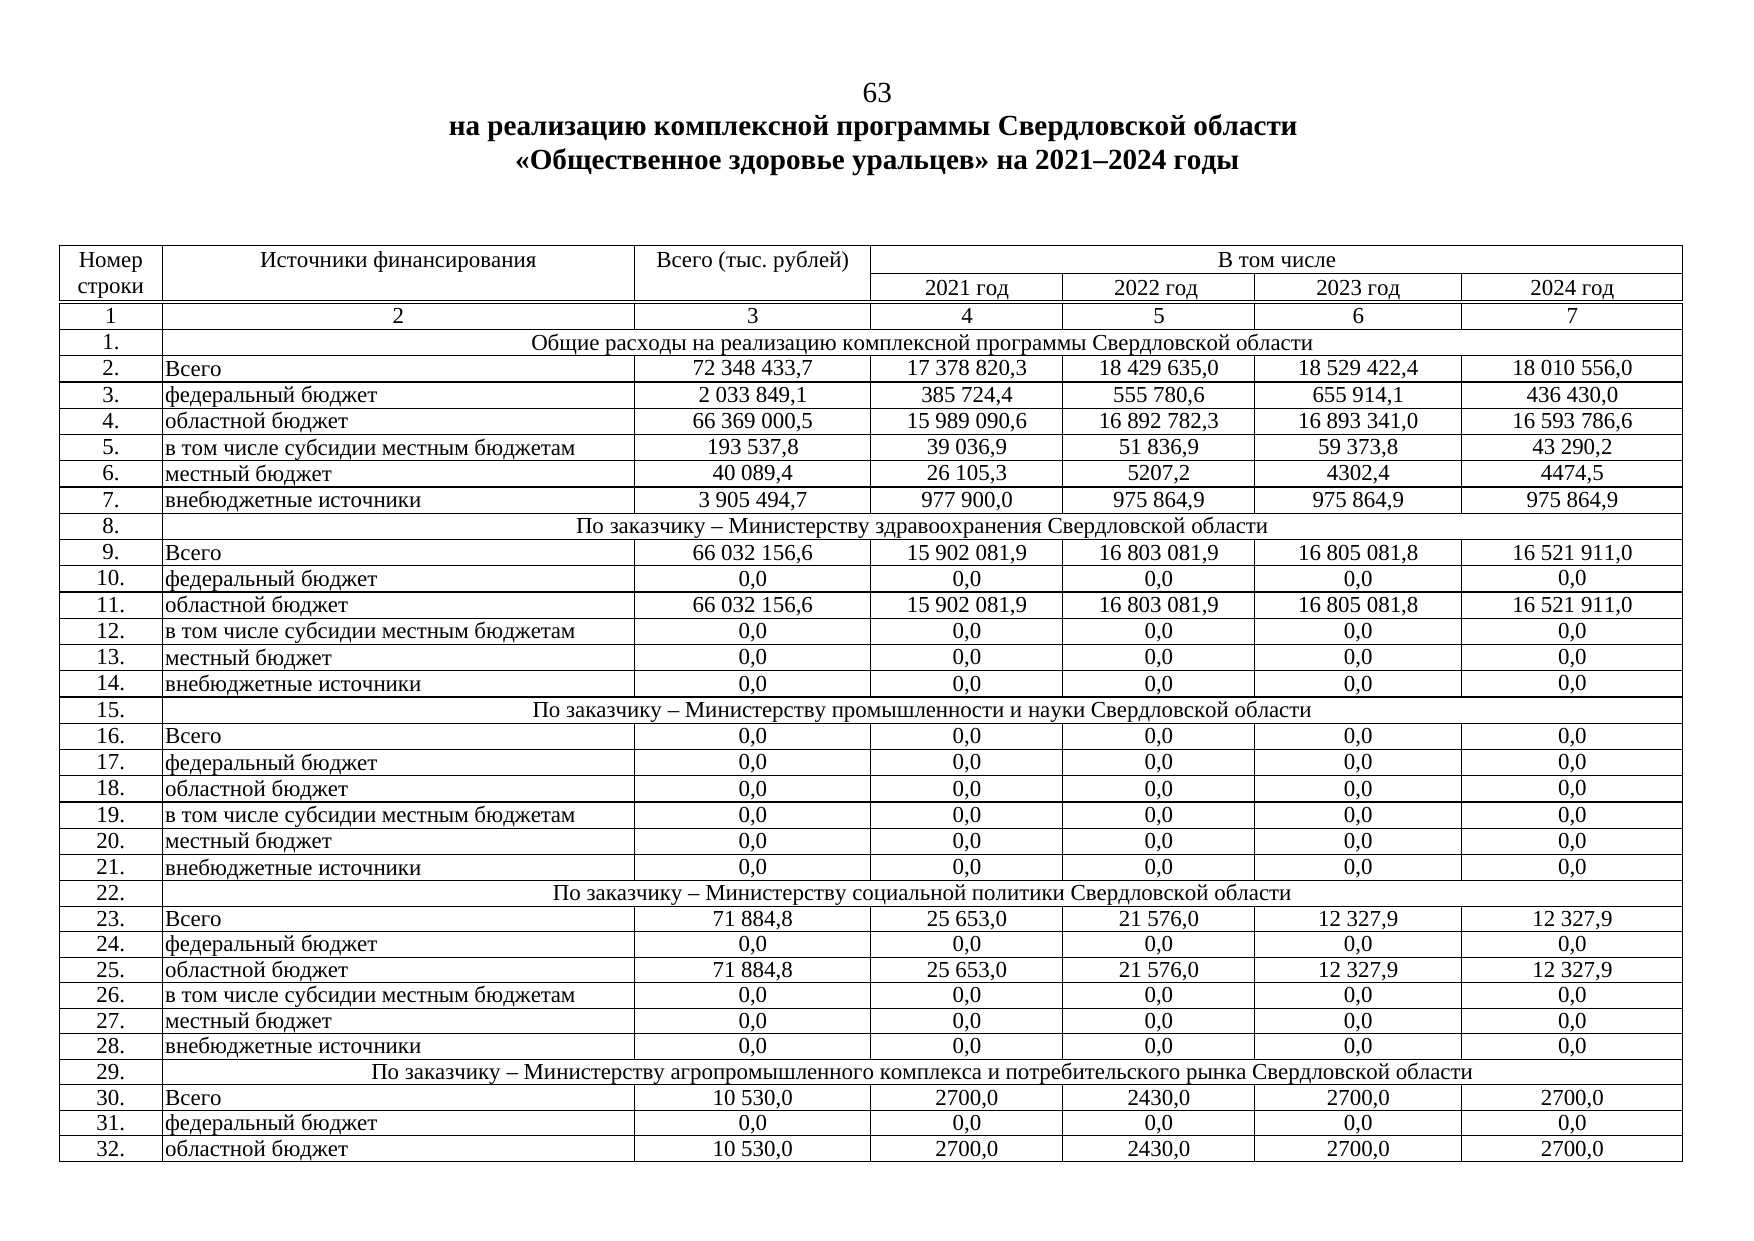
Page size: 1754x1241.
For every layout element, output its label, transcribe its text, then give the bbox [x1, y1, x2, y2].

table_cell Всего [163, 724, 634, 749]
table_cell 0,0 [635, 619, 870, 644]
table_cell 2024 год [1462, 274, 1682, 300]
table_cell 10 530,0 [635, 1085, 870, 1110]
table_cell федеральный бюджет [163, 932, 634, 957]
table_cell 0,0 [1063, 829, 1254, 854]
table_cell Всего [163, 540, 634, 565]
table_cell 43 290,2 [1462, 435, 1682, 460]
table_cell областной бюджет [163, 409, 634, 434]
table_cell 3 905 494,7 [635, 488, 870, 513]
table_cell 0,0 [635, 750, 870, 775]
table_cell 15 989 090,6 [871, 409, 1062, 434]
table_cell 385 724,4 [871, 383, 1062, 408]
text на реализацию комплексной программы Свердловской области «Общественное здоровье уральцев» на 2021–2024 годы [59, 108, 1695, 176]
table_cell 16 892 782,3 [1063, 409, 1254, 434]
table_cell 0,0 [1462, 750, 1682, 775]
table_cell По заказчику – Министерству здравоохранения Свердловской области [163, 514, 1682, 539]
table_cell 71 884,8 [635, 958, 870, 982]
table_cell 2022 год [1063, 274, 1254, 300]
table_cell 0,0 [635, 1009, 870, 1033]
table_cell 975 864,9 [1255, 488, 1461, 513]
table_cell 0,0 [1063, 1034, 1254, 1059]
table_cell 0,0 [1255, 829, 1461, 854]
table_cell 2. [60, 356, 162, 381]
table_cell 0,0 [1063, 983, 1254, 1008]
table_cell 0,0 [871, 932, 1062, 957]
table_cell 2 033 849,1 [635, 383, 870, 408]
table_cell 0,0 [635, 566, 870, 591]
table_cell 16 803 081,9 [1063, 593, 1254, 618]
table_cell 0,0 [1462, 983, 1682, 1008]
table_cell По заказчику – Министерству агропромышленного комплекса и потребительского рынка Свердловской области [163, 1060, 1682, 1084]
table_cell 18 529 422,4 [1255, 356, 1461, 381]
table_cell 9. [60, 540, 162, 565]
table_cell 0,0 [1063, 645, 1254, 670]
table_cell 66 369 000,5 [635, 409, 870, 434]
table_cell Всего [163, 1085, 634, 1110]
table_cell 18 429 635,0 [1063, 356, 1254, 381]
table_cell 0,0 [1255, 803, 1461, 828]
table_cell 3. [60, 383, 162, 408]
table_cell 0,0 [1462, 932, 1682, 957]
table_cell 0,0 [1255, 1009, 1461, 1033]
table_cell 5207,2 [1063, 461, 1254, 486]
table_cell 0,0 [635, 983, 870, 1008]
table_cell 2023 год [1255, 274, 1461, 300]
table_cell 16 593 786,6 [1462, 409, 1682, 434]
table_cell 12 327,9 [1462, 907, 1682, 931]
table_cell федеральный бюджет [163, 1111, 634, 1135]
table_cell 6. [60, 461, 162, 486]
table_cell 0,0 [871, 750, 1062, 775]
table_header 1 [60, 304, 162, 329]
table_cell 12 327,9 [1462, 958, 1682, 982]
table_cell местный бюджет [163, 461, 634, 486]
table_cell 21. [60, 855, 162, 880]
table_cell 0,0 [1462, 1034, 1682, 1059]
table_cell внебюджетные источники [163, 671, 634, 696]
table_cell 16 805 081,8 [1255, 593, 1461, 618]
table_cell 16 893 341,0 [1255, 409, 1461, 434]
table_cell 0,0 [1255, 724, 1461, 749]
table_cell 0,0 [871, 776, 1062, 801]
table_cell 193 537,8 [635, 435, 870, 460]
table_cell 0,0 [871, 1009, 1062, 1033]
table_cell 0,0 [1462, 776, 1682, 801]
table_cell 59 373,8 [1255, 435, 1461, 460]
table_cell 0,0 [1063, 750, 1254, 775]
table_header 2 [163, 304, 634, 329]
table_cell 0,0 [1255, 776, 1461, 801]
table_cell 0,0 [1462, 619, 1682, 644]
table_cell 555 780,6 [1063, 383, 1254, 408]
table_cell 0,0 [871, 983, 1062, 1008]
table_cell внебюджетные источники [163, 1034, 634, 1059]
table_cell 2430,0 [1063, 1136, 1254, 1161]
table_cell 436 430,0 [1462, 383, 1682, 408]
table_cell федеральный бюджет [163, 750, 634, 775]
table_cell 0,0 [1462, 671, 1682, 696]
table_header В том числе [871, 246, 1682, 272]
table_cell 0,0 [1063, 776, 1254, 801]
table_cell Всего [163, 907, 634, 931]
table_cell 0,0 [1462, 829, 1682, 854]
table_cell 2021 год [871, 274, 1062, 300]
table_cell 4474,5 [1462, 461, 1682, 486]
table_cell Общие расходы на реализацию комплексной программы Свердловской области [163, 330, 1682, 355]
table_cell 1. [60, 330, 162, 355]
table_cell 0,0 [871, 1034, 1062, 1059]
table_cell 4. [60, 409, 162, 434]
table_cell 0,0 [635, 671, 870, 696]
table_cell 8. [60, 514, 162, 539]
table_cell 12 327,9 [1255, 958, 1461, 982]
table_cell 17. [60, 750, 162, 775]
table_header Источники финансирования [163, 246, 634, 300]
table_cell 7. [60, 488, 162, 513]
table_cell 2430,0 [1063, 1085, 1254, 1110]
table_cell 24. [60, 932, 162, 957]
table_cell в том числе субсидии местным бюджетам [163, 619, 634, 644]
table_cell 25 653,0 [871, 958, 1062, 982]
table_cell 975 864,9 [1063, 488, 1254, 513]
table_cell 0,0 [635, 645, 870, 670]
table_cell 0,0 [1063, 1111, 1254, 1135]
table_cell 0,0 [1255, 855, 1461, 880]
table_cell 72 348 433,7 [635, 356, 870, 381]
table_cell 19. [60, 803, 162, 828]
table_header Всего (тыс. рублей) [635, 246, 870, 300]
table_cell По заказчику – Министерству социальной политики Свердловской области [163, 881, 1682, 906]
table_cell 0,0 [871, 829, 1062, 854]
table_cell 0,0 [635, 803, 870, 828]
table_cell 71 884,8 [635, 907, 870, 931]
table_cell 2700,0 [1255, 1136, 1461, 1161]
table_cell 15. [60, 698, 162, 723]
table_cell местный бюджет [163, 829, 634, 854]
table_cell внебюджетные источники [163, 488, 634, 513]
table_cell 0,0 [1063, 855, 1254, 880]
table_cell 0,0 [1063, 932, 1254, 957]
table_cell 16 803 081,9 [1063, 540, 1254, 565]
table_cell 31. [60, 1111, 162, 1135]
table_cell 66 032 156,6 [635, 540, 870, 565]
table_cell в том числе субсидии местным бюджетам [163, 803, 634, 828]
table_cell 12. [60, 619, 162, 644]
table_header 7 [1462, 304, 1682, 329]
table_cell 25. [60, 958, 162, 982]
table_cell 0,0 [1255, 1111, 1461, 1135]
table_header 5 [1063, 304, 1254, 329]
table_cell 0,0 [871, 855, 1062, 880]
table_cell 12 327,9 [1255, 907, 1461, 931]
table_cell 17 378 820,3 [871, 356, 1062, 381]
table_cell 0,0 [1255, 645, 1461, 670]
table_cell 0,0 [1255, 671, 1461, 696]
table_cell областной бюджет [163, 593, 634, 618]
table_cell местный бюджет [163, 1009, 634, 1033]
table_cell 0,0 [1255, 566, 1461, 591]
table_cell 10. [60, 566, 162, 591]
table_cell 0,0 [871, 1111, 1062, 1135]
table_cell 5. [60, 435, 162, 460]
table_cell 655 914,1 [1255, 383, 1461, 408]
table_cell 32. [60, 1136, 162, 1161]
table_cell Всего [163, 356, 634, 381]
table_cell 26 105,3 [871, 461, 1062, 486]
table_cell 0,0 [1462, 566, 1682, 591]
table_cell 0,0 [1063, 724, 1254, 749]
table_cell 0,0 [1063, 1009, 1254, 1033]
table_cell 0,0 [635, 724, 870, 749]
table_cell 0,0 [1462, 1009, 1682, 1033]
table_cell 2700,0 [1462, 1085, 1682, 1110]
table_cell 10 530,0 [635, 1136, 870, 1161]
table_cell 0,0 [1063, 671, 1254, 696]
table_cell 0,0 [871, 671, 1062, 696]
table_cell 0,0 [871, 724, 1062, 749]
table_cell 0,0 [1462, 724, 1682, 749]
table_cell 0,0 [635, 855, 870, 880]
table_cell 0,0 [871, 566, 1062, 591]
table_cell 0,0 [635, 776, 870, 801]
table_cell 13. [60, 645, 162, 670]
table_cell 0,0 [635, 829, 870, 854]
table_cell 4302,4 [1255, 461, 1461, 486]
table_cell 0,0 [1462, 855, 1682, 880]
table_cell областной бюджет [163, 776, 634, 801]
table_cell внебюджетные источники [163, 855, 634, 880]
table_cell областной бюджет [163, 958, 634, 982]
table_cell 11. [60, 593, 162, 618]
table_cell 25 653,0 [871, 907, 1062, 931]
table_cell федеральный бюджет [163, 566, 634, 591]
table_header 4 [871, 304, 1062, 329]
table_cell 16. [60, 724, 162, 749]
table_cell 14. [60, 671, 162, 696]
table_cell По заказчику – Министерству промышленности и науки Свердловской области [163, 698, 1682, 723]
table_cell 975 864,9 [1462, 488, 1682, 513]
table_cell 51 836,9 [1063, 435, 1254, 460]
table_cell 16 805 081,8 [1255, 540, 1461, 565]
table_cell 2700,0 [871, 1136, 1062, 1161]
table_cell 30. [60, 1085, 162, 1110]
table_cell 18. [60, 776, 162, 801]
table_cell 2700,0 [1255, 1085, 1461, 1110]
table_cell 2700,0 [871, 1085, 1062, 1110]
table_header 6 [1255, 304, 1461, 329]
table_cell 977 900,0 [871, 488, 1062, 513]
table_cell 23. [60, 907, 162, 931]
table_cell 0,0 [871, 645, 1062, 670]
table_cell 0,0 [635, 1034, 870, 1059]
table_cell 0,0 [1255, 1034, 1461, 1059]
table_cell 0,0 [1063, 619, 1254, 644]
table_cell 21 576,0 [1063, 907, 1254, 931]
table_cell 20. [60, 829, 162, 854]
table_cell 40 089,4 [635, 461, 870, 486]
table_cell 2700,0 [1462, 1136, 1682, 1161]
table_cell 0,0 [1063, 803, 1254, 828]
table_cell 29. [60, 1060, 162, 1084]
table_cell 0,0 [1255, 750, 1461, 775]
table_cell 15 902 081,9 [871, 593, 1062, 618]
table_cell 22. [60, 881, 162, 906]
table_cell 39 036,9 [871, 435, 1062, 460]
table_header Номер строки [60, 246, 162, 300]
table_cell 16 521 911,0 [1462, 540, 1682, 565]
table_cell 28. [60, 1034, 162, 1059]
table_cell местный бюджет [163, 645, 634, 670]
table_cell 16 521 911,0 [1462, 593, 1682, 618]
table_cell 27. [60, 1009, 162, 1033]
table_cell 26. [60, 983, 162, 1008]
table_cell 0,0 [1462, 1111, 1682, 1135]
table_cell 0,0 [635, 1111, 870, 1135]
table_cell в том числе субсидии местным бюджетам [163, 983, 634, 1008]
table_header 3 [635, 304, 870, 329]
table_cell 0,0 [635, 932, 870, 957]
table_cell 0,0 [1255, 983, 1461, 1008]
table_cell 0,0 [1462, 645, 1682, 670]
table_cell 0,0 [871, 619, 1062, 644]
table_cell 0,0 [1255, 932, 1461, 957]
table_cell 0,0 [1462, 803, 1682, 828]
table_cell 0,0 [1063, 566, 1254, 591]
table_cell 18 010 556,0 [1462, 356, 1682, 381]
table_cell 0,0 [871, 803, 1062, 828]
table_cell областной бюджет [163, 1136, 634, 1161]
table_cell 66 032 156,6 [635, 593, 870, 618]
table_cell 0,0 [1255, 619, 1461, 644]
table_cell 21 576,0 [1063, 958, 1254, 982]
table_cell 15 902 081,9 [871, 540, 1062, 565]
table_cell в том числе субсидии местным бюджетам [163, 435, 634, 460]
table_cell федеральный бюджет [163, 383, 634, 408]
